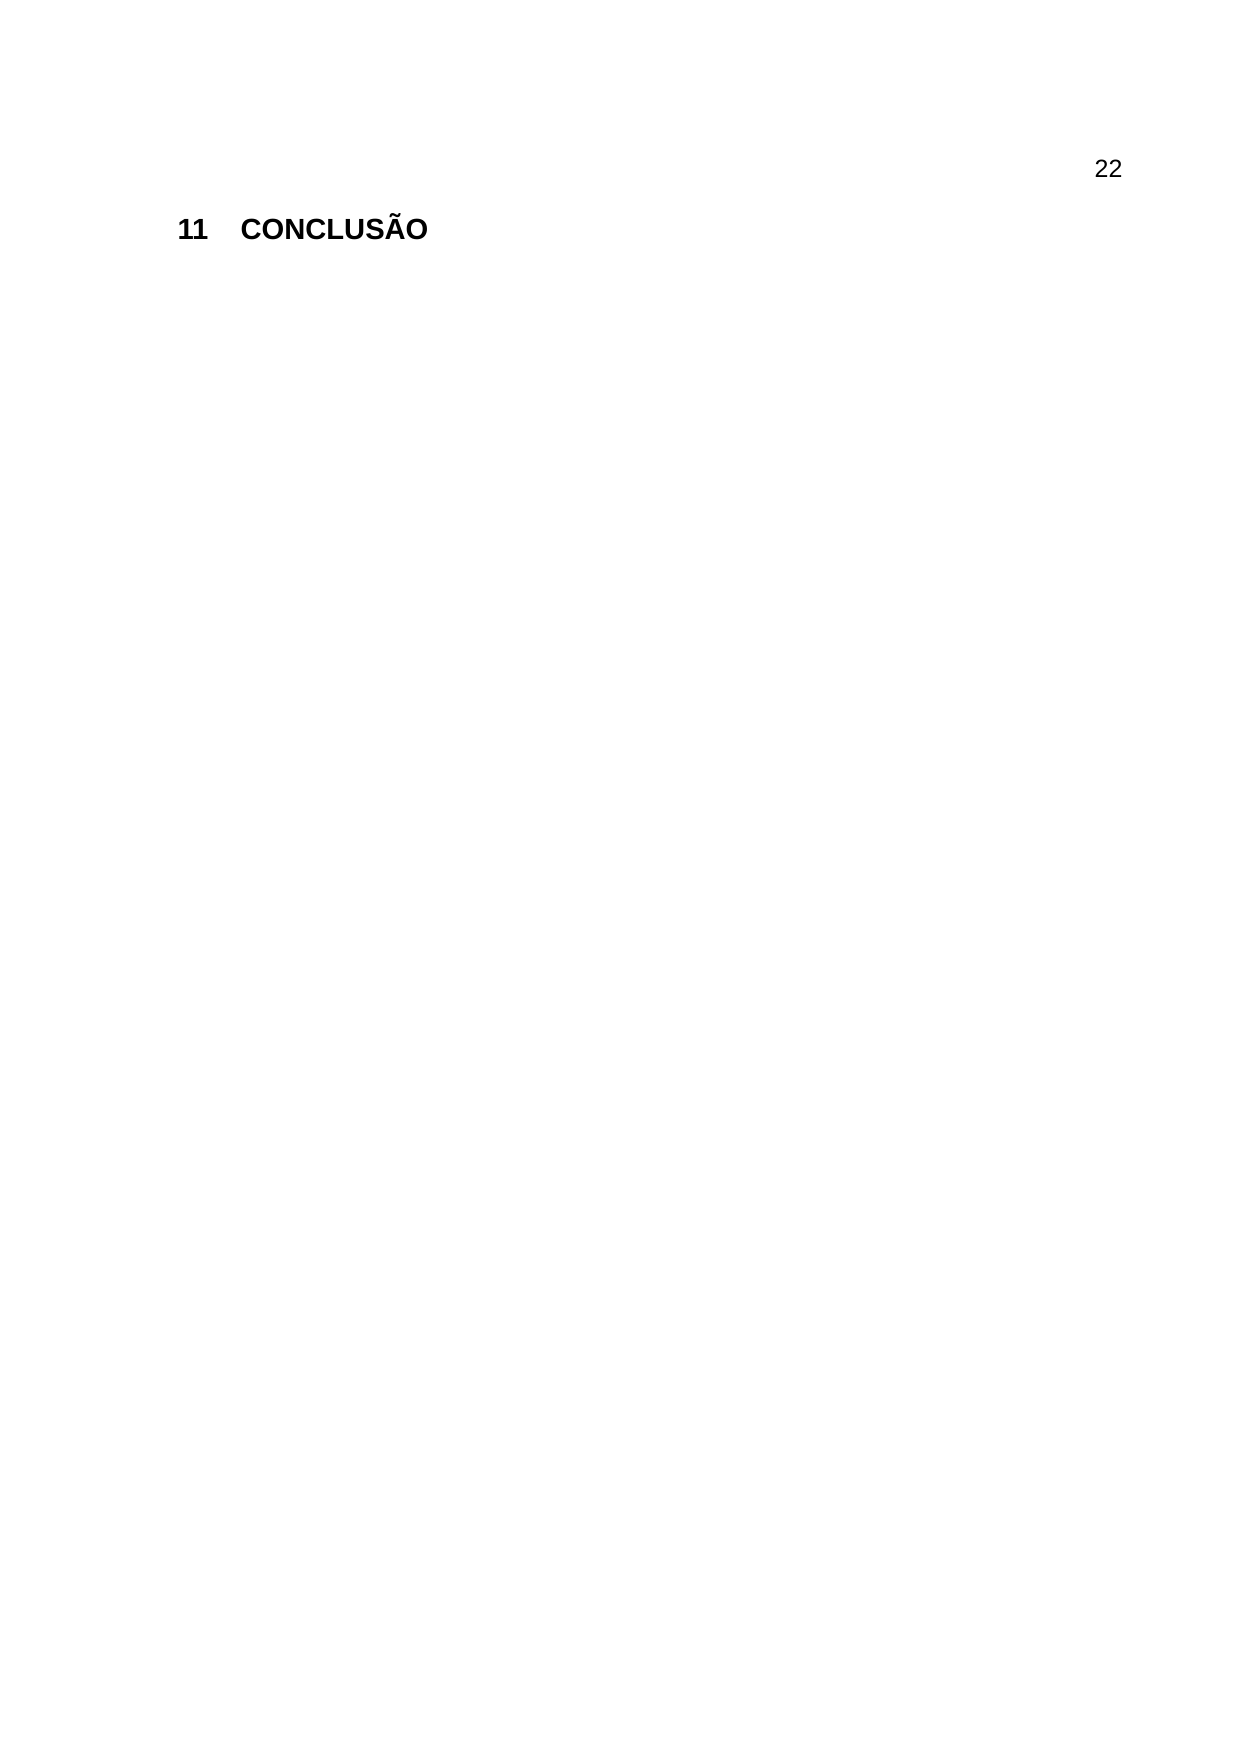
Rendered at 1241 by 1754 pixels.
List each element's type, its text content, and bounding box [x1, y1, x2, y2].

subtitle CONCLUSÃO [177, 212, 1122, 245]
